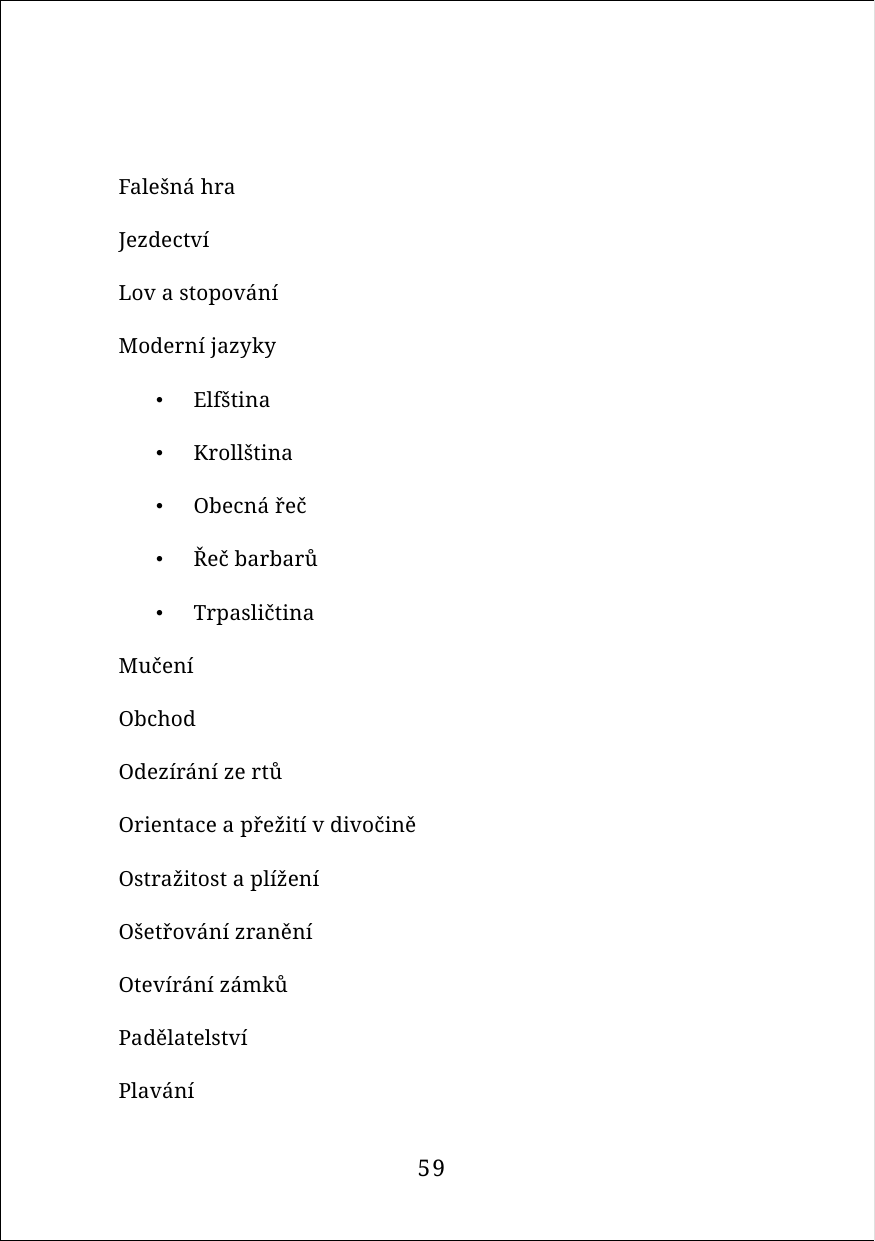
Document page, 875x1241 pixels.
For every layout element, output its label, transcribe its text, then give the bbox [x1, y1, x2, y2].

text Obchod [118, 704, 756, 732]
text Ostražitost a plížení [118, 864, 756, 892]
list Krollština [156, 438, 756, 466]
list Trpasličtina [156, 598, 756, 626]
text Mučení [118, 651, 756, 679]
text Padělatelství [118, 1023, 756, 1052]
text Jezdectví [118, 225, 756, 253]
list Elfština [156, 385, 756, 413]
text Otevírání zámků [118, 970, 756, 999]
text Orientace a přežití v divočině [118, 811, 756, 839]
text Moderní jazyky [118, 331, 756, 360]
list Obecná řeč [156, 491, 756, 519]
list Řeč barbarů [156, 544, 756, 573]
text Falešná hra [118, 172, 756, 200]
text Plavání [118, 1077, 756, 1105]
text Odezírání ze rtů [118, 757, 756, 786]
text Ošetřování zranění [118, 917, 756, 945]
text Lov a stopování [118, 278, 756, 307]
